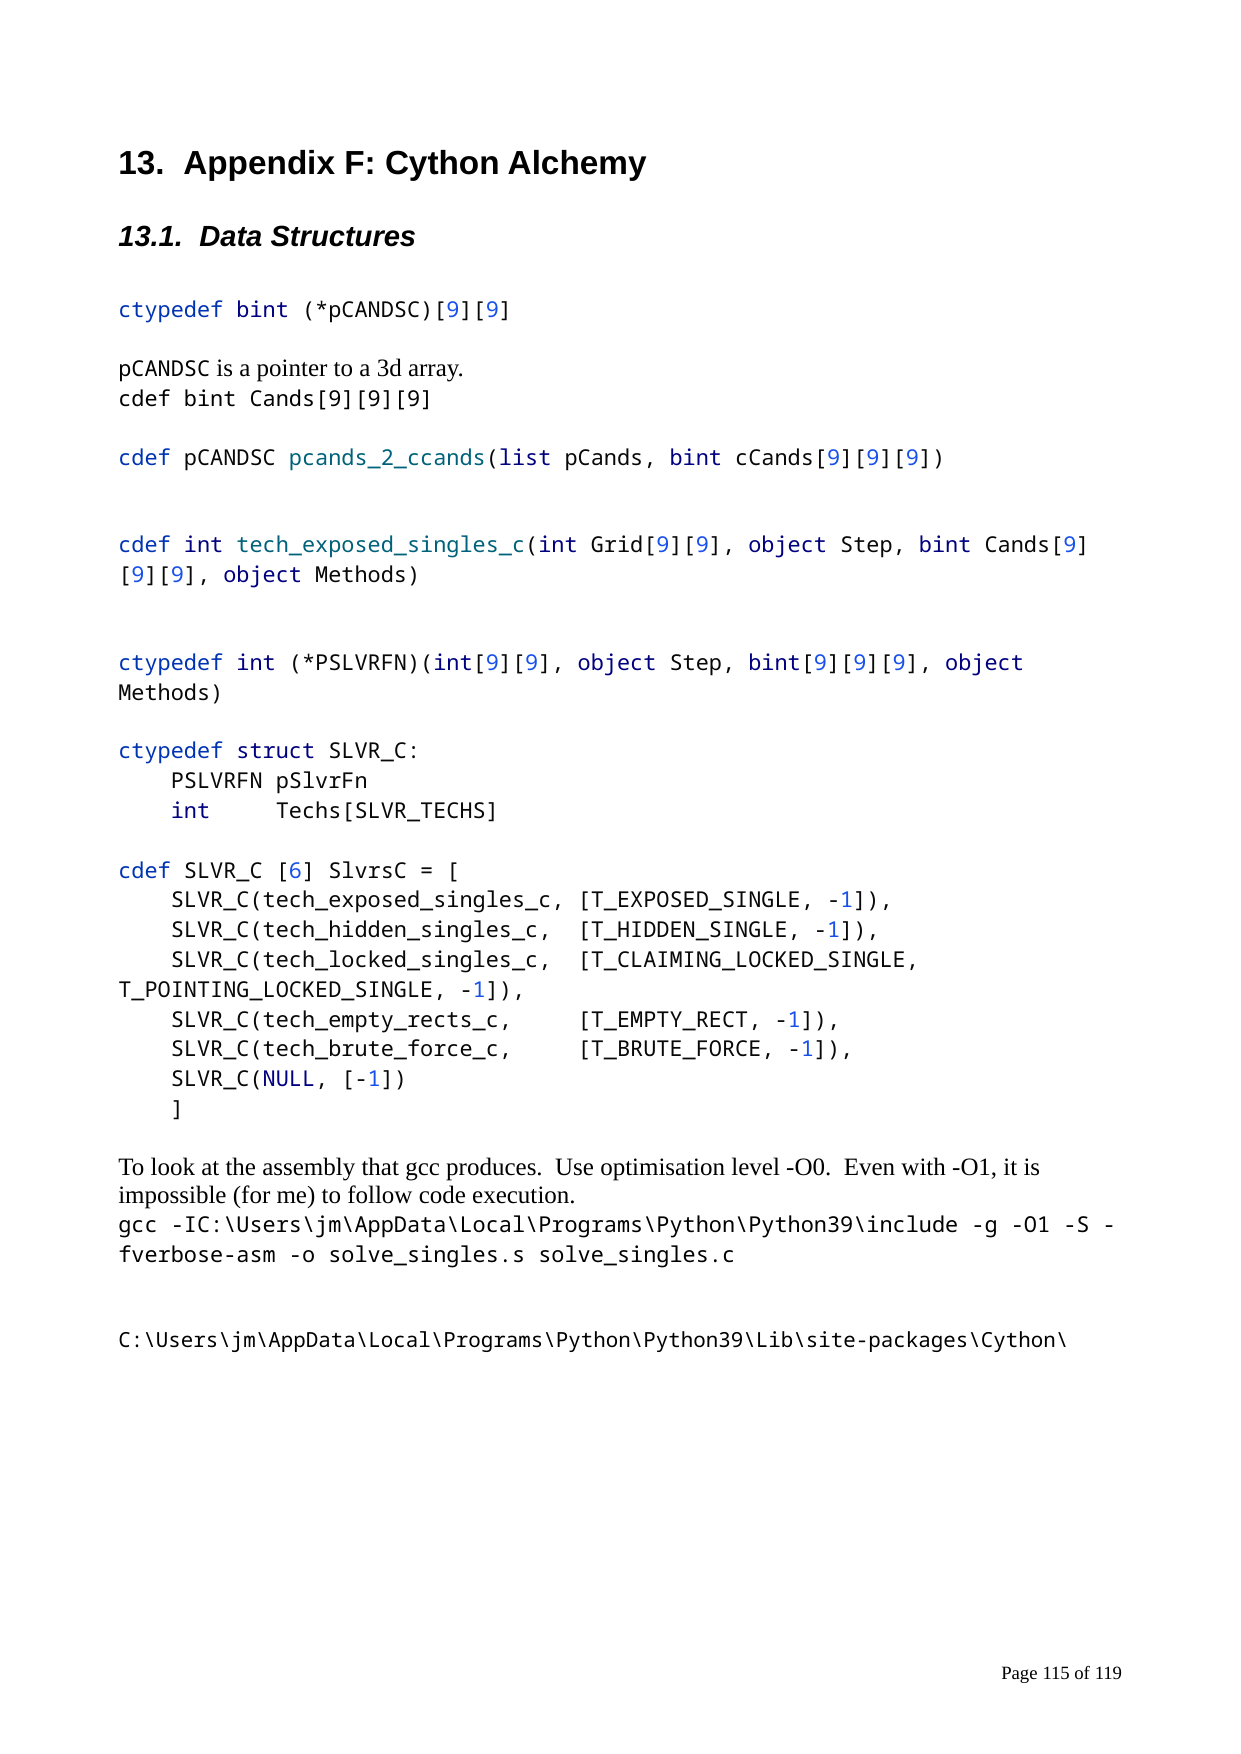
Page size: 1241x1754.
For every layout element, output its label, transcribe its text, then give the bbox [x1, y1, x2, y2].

text C:\Users\jm\AppData\Local\Programs\Python\Python39\Lib\site-packages\Cython\ [118, 1326, 1122, 1354]
text To look at the assembly that gcc produces. Use optimisation level -O0. Even with -O1, it is impossible (for me) to follow code execution. [118, 1152, 1122, 1209]
subtitle Appendix F: Cython Alchemy [118, 143, 1122, 182]
text ctypedef int (*PSLVRFN)(int[9][9], object Step, bint[9][9][9], object Methods) ctypedef struct SLVR_C: PSLVRFN pSlvrFn int Techs[SLVR_TECHS] cdef SLVR_C [6] SlvrsC = [ SLVR_C(tech_exposed_singles_c, [T_EXPOSED_SINGLE, -1]), SLVR_C(tech_hidden_singles_c, [T_HIDDEN_SINGLE, -1]), SLVR_C(tech_locked_singles_c, [T_CLAIMING_LOCKED_SINGLE, T_POINTING_LOCKED_SINGLE, -1]), SLVR_C(tech_empty_rects_c, [T_EMPTY_RECT, -1]), SLVR_C(tech_brute_force_c, [T_BRUTE_FORCE, -1]), SLVR_C(NULL, [-1]) ] [118, 647, 1122, 1152]
text cdef bint Cands[9][9][9] [118, 383, 1122, 413]
subtitle Data Structures [118, 219, 1122, 253]
text cdef pCANDSC pcands_2_ccands(list pCands, bint cCands[9][9][9]) [118, 442, 1122, 500]
text ctypedef bint (*pCANDSC)[9][9] [118, 294, 1122, 353]
text cdef int tech_exposed_singles_c(int Grid[9][9], object Step, bint Cands[9][9][9], object Methods) [118, 529, 1122, 618]
text pCANDSC is a pointer to a 3d array. [118, 353, 1122, 383]
text gcc -IC:\Users\jm\AppData\Local\Programs\Python\Python39\include -g -O1 -S -fverbose-asm -o solve_singles.s solve_singles.c [118, 1209, 1122, 1269]
